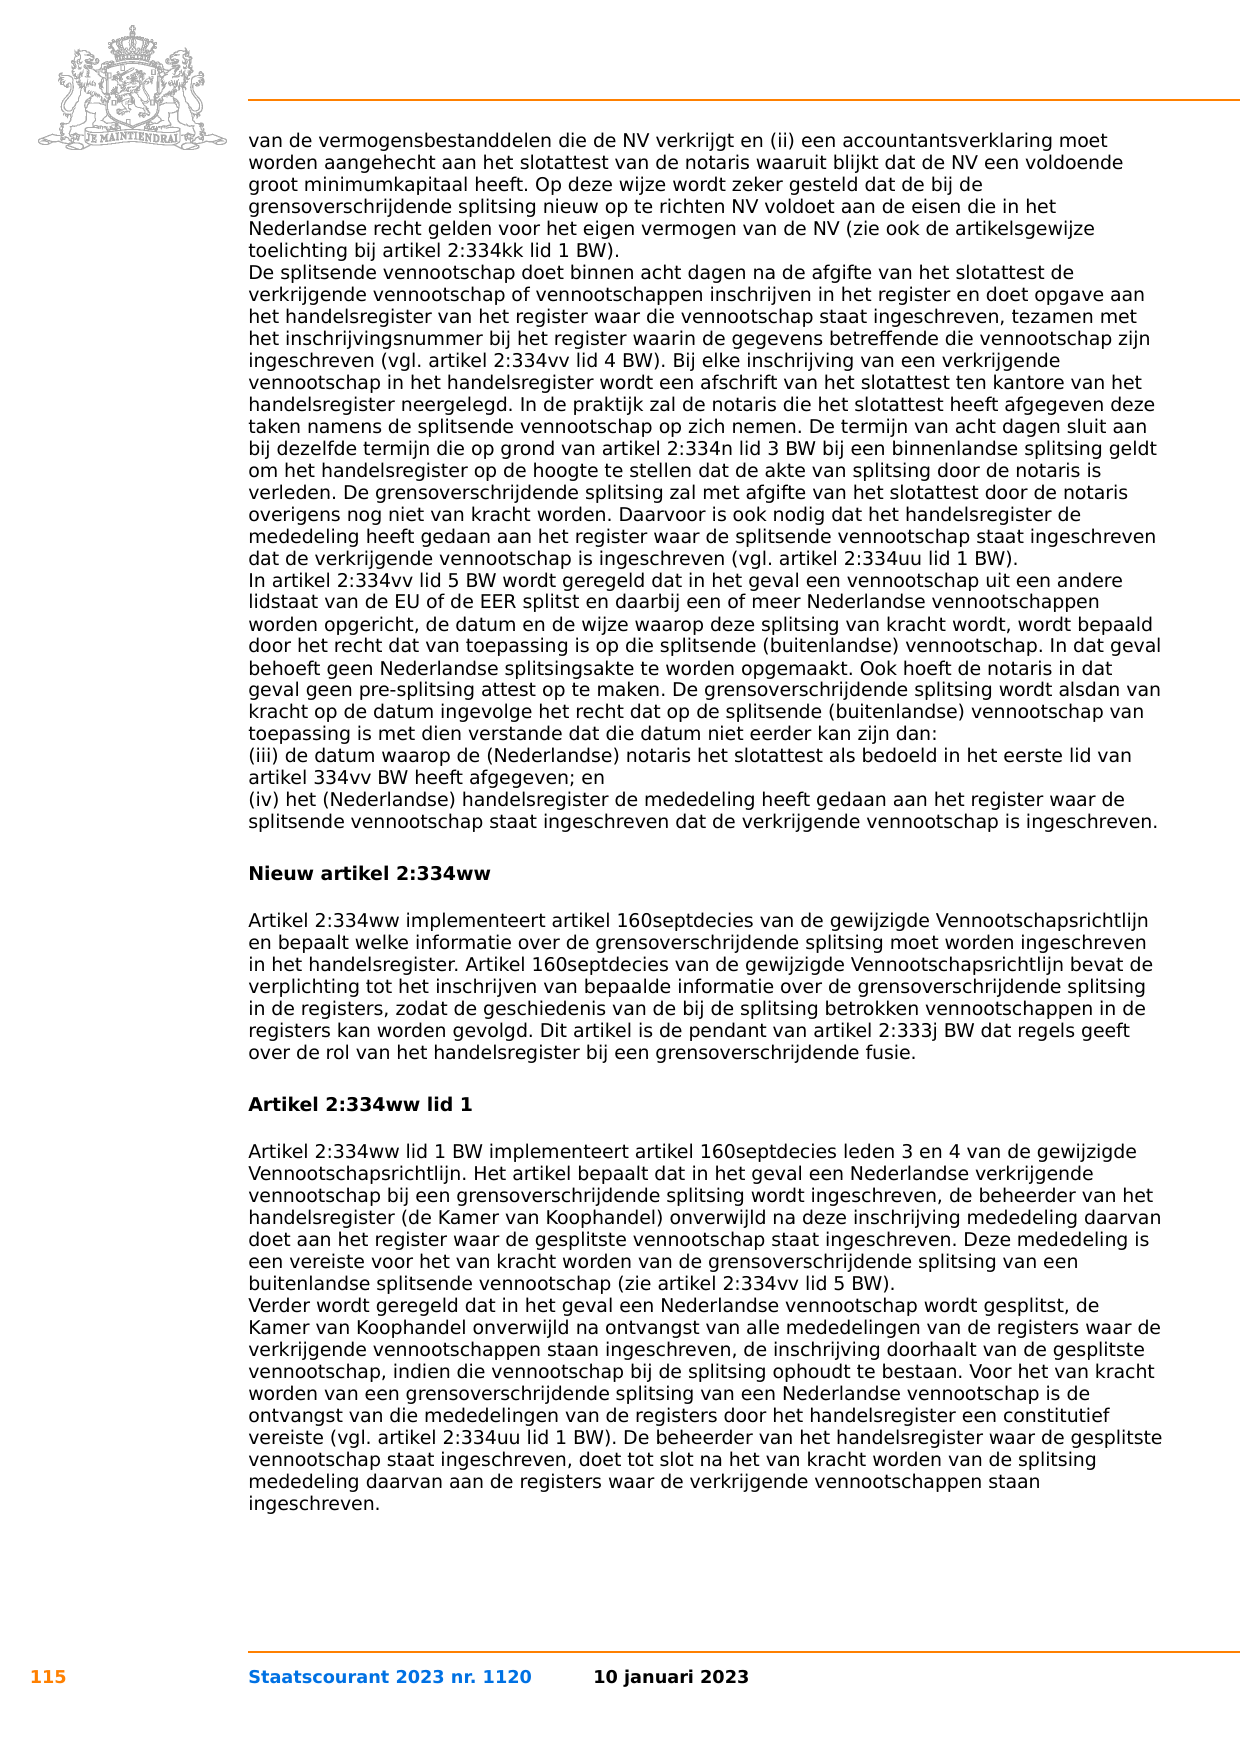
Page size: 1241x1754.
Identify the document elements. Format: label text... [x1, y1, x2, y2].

text Artikel 2:334ww implementeert artikel 160septdecies van de gewijzigde Vennootschapsrichtlijn en bepaalt welke informatie over de grensoverschrijdende splitsing moet worden ingeschreven in het handelsregister. Artikel 160septdecies van de gewijzigde Vennootschapsrichtlijn bevat de verplichting tot het inschrijven van bepaalde informatie over de grensoverschrijdende splitsing in de registers, zodat de geschiedenis van de bij de splitsing betrokken vennootschappen in de registers kan worden gevolgd. Dit artikel is de pendant van artikel 2:333j BW dat regels geeft over de rol van het handelsregister bij een grensoverschrijdende fusie. [248, 910, 1163, 1064]
subtitle Artikel 2:334ww lid 1 [248, 1094, 1163, 1116]
text Verder wordt geregeld dat in het geval een Nederlandse vennootschap wordt gesplitst, de Kamer van Koophandel onverwijld na ontvangst van alle mededelingen van de registers waar de verkrijgende vennootschappen staan ingeschreven, de inschrijving doorhaalt van de gesplitste vennootschap, indien die vennootschap bij de splitsing ophoudt te bestaan. Voor het van kracht worden van een grensoverschrijdende splitsing van een Nederlandse vennootschap is de ontvangst van die mededelingen van de registers door het handelsregister een constitutief vereiste (vgl. artikel 2:334uu lid 1 BW). De beheerder van het handelsregister waar de gesplitste vennootschap staat ingeschreven, doet tot slot na het van kracht worden van de splitsing mededeling daarvan aan de registers waar de verkrijgende vennootschappen staan ingeschreven. [248, 1295, 1163, 1515]
text Artikel 2:334ww lid 1 BW implementeert artikel 160septdecies leden 3 en 4 van de gewijzigde Vennootschapsrichtlijn. Het artikel bepaalt dat in het geval een Nederlandse verkrijgende vennootschap bij een grensoverschrijdende splitsing wordt ingeschreven, de beheerder van het handelsregister (de Kamer van Koophandel) onverwijld na deze inschrijving mededeling daarvan doet aan het register waar de gesplitste vennootschap staat ingeschreven. Deze mededeling is een vereiste voor het van kracht worden van de grensoverschrijdende splitsing van een buitenlandse splitsende vennootschap (zie artikel 2:334vv lid 5 BW). [248, 1141, 1163, 1295]
text (iii) de datum waarop de (Nederlandse) notaris het slotattest als bedoeld in het eerste lid van artikel 334vv BW heeft afgegeven; en [248, 745, 1163, 789]
subtitle Nieuw artikel 2:334ww [248, 863, 1163, 885]
text In artikel 2:334vv lid 5 BW wordt geregeld dat in het geval een vennootschap uit een andere lidstaat van de EU of de EER splitst en daarbij een of meer Nederlandse vennootschappen worden opgericht, de datum en de wijze waarop deze splitsing van kracht wordt, wordt bepaald door het recht dat van toepassing is op die splitsende (buitenlandse) vennootschap. In dat geval behoeft geen Nederlandse splitsingsakte te worden opgemaakt. Ook hoeft de notaris in dat geval geen pre-splitsing attest op te maken. De grensoverschrijdende splitsing wordt alsdan van kracht op de datum ingevolge het recht dat op de splitsende (buitenlandse) vennootschap van toepassing is met dien verstande dat die datum niet eerder kan zijn dan: [248, 569, 1163, 745]
text van de vermogensbestanddelen die de NV verkrijgt en (ii) een accountantsverklaring moet worden aangehecht aan het slotattest van de notaris waaruit blijkt dat de NV een voldoende groot minimumkapitaal heeft. Op deze wijze wordt zeker gesteld dat de bij de grensoverschrijdende splitsing nieuw op te richten NV voldoet aan de eisen die in het Nederlandse recht gelden voor het eigen vermogen van de NV (zie ook de artikelsgewijze toelichting bij artikel 2:334kk lid 1 BW). [248, 130, 1163, 262]
text (iv) het (Nederlandse) handelsregister de mededeling heeft gedaan aan het register waar de splitsende vennootschap staat ingeschreven dat de verkrijgende vennootschap is ingeschreven. [248, 789, 1163, 833]
text De splitsende vennootschap doet binnen acht dagen na de afgifte van het slotattest de verkrijgende vennootschap of vennootschappen inschrijven in het register en doet opgave aan het handelsregister van het register waar die vennootschap staat ingeschreven, tezamen met het inschrijvingsnummer bij het register waarin de gegevens betreffende die vennootschap zijn ingeschreven (vgl. artikel 2:334vv lid 4 BW). Bij elke inschrijving van een verkrijgende vennootschap in het handelsregister wordt een afschrift van het slotattest ten kantore van het handelsregister neergelegd. In de praktijk zal de notaris die het slotattest heeft afgegeven deze taken namens de splitsende vennootschap op zich nemen. De termijn van acht dagen sluit aan bij dezelfde termijn die op grond van artikel 2:334n lid 3 BW bij een binnenlandse splitsing geldt om het handelsregister op de hoogte te stellen dat de akte van splitsing door de notaris is verleden. De grensoverschrijdende splitsing zal met afgifte van het slotattest door de notaris overigens nog niet van kracht worden. Daarvoor is ook nodig dat het handelsregister de mededeling heeft gedaan aan het register waar de splitsende vennootschap staat ingeschreven dat de verkrijgende vennootschap is ingeschreven (vgl. artikel 2:334uu lid 1 BW). [248, 262, 1163, 569]
picture [38, 25, 227, 150]
